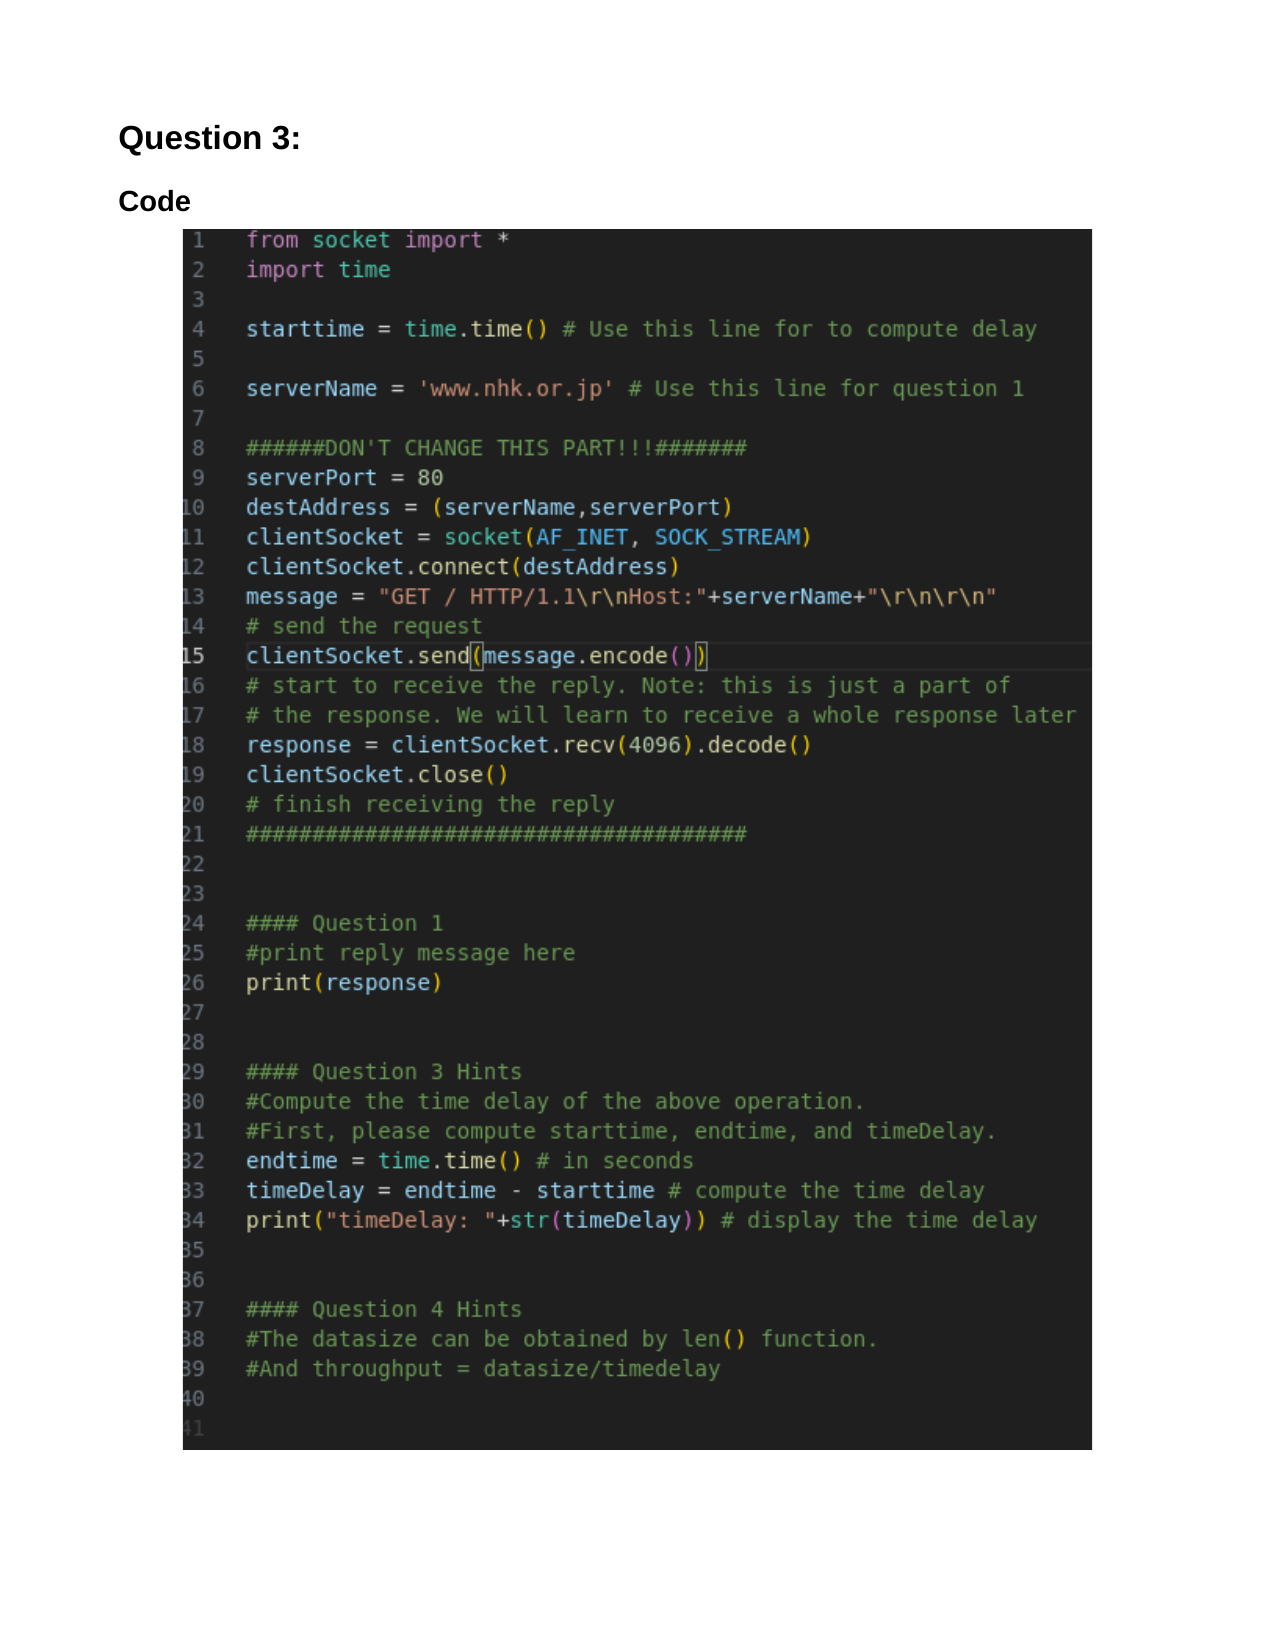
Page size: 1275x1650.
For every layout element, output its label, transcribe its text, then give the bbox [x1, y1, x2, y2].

subtitle Code [118, 184, 1157, 217]
subtitle Question 3: [118, 118, 1157, 157]
picture [182, 229, 1093, 1450]
